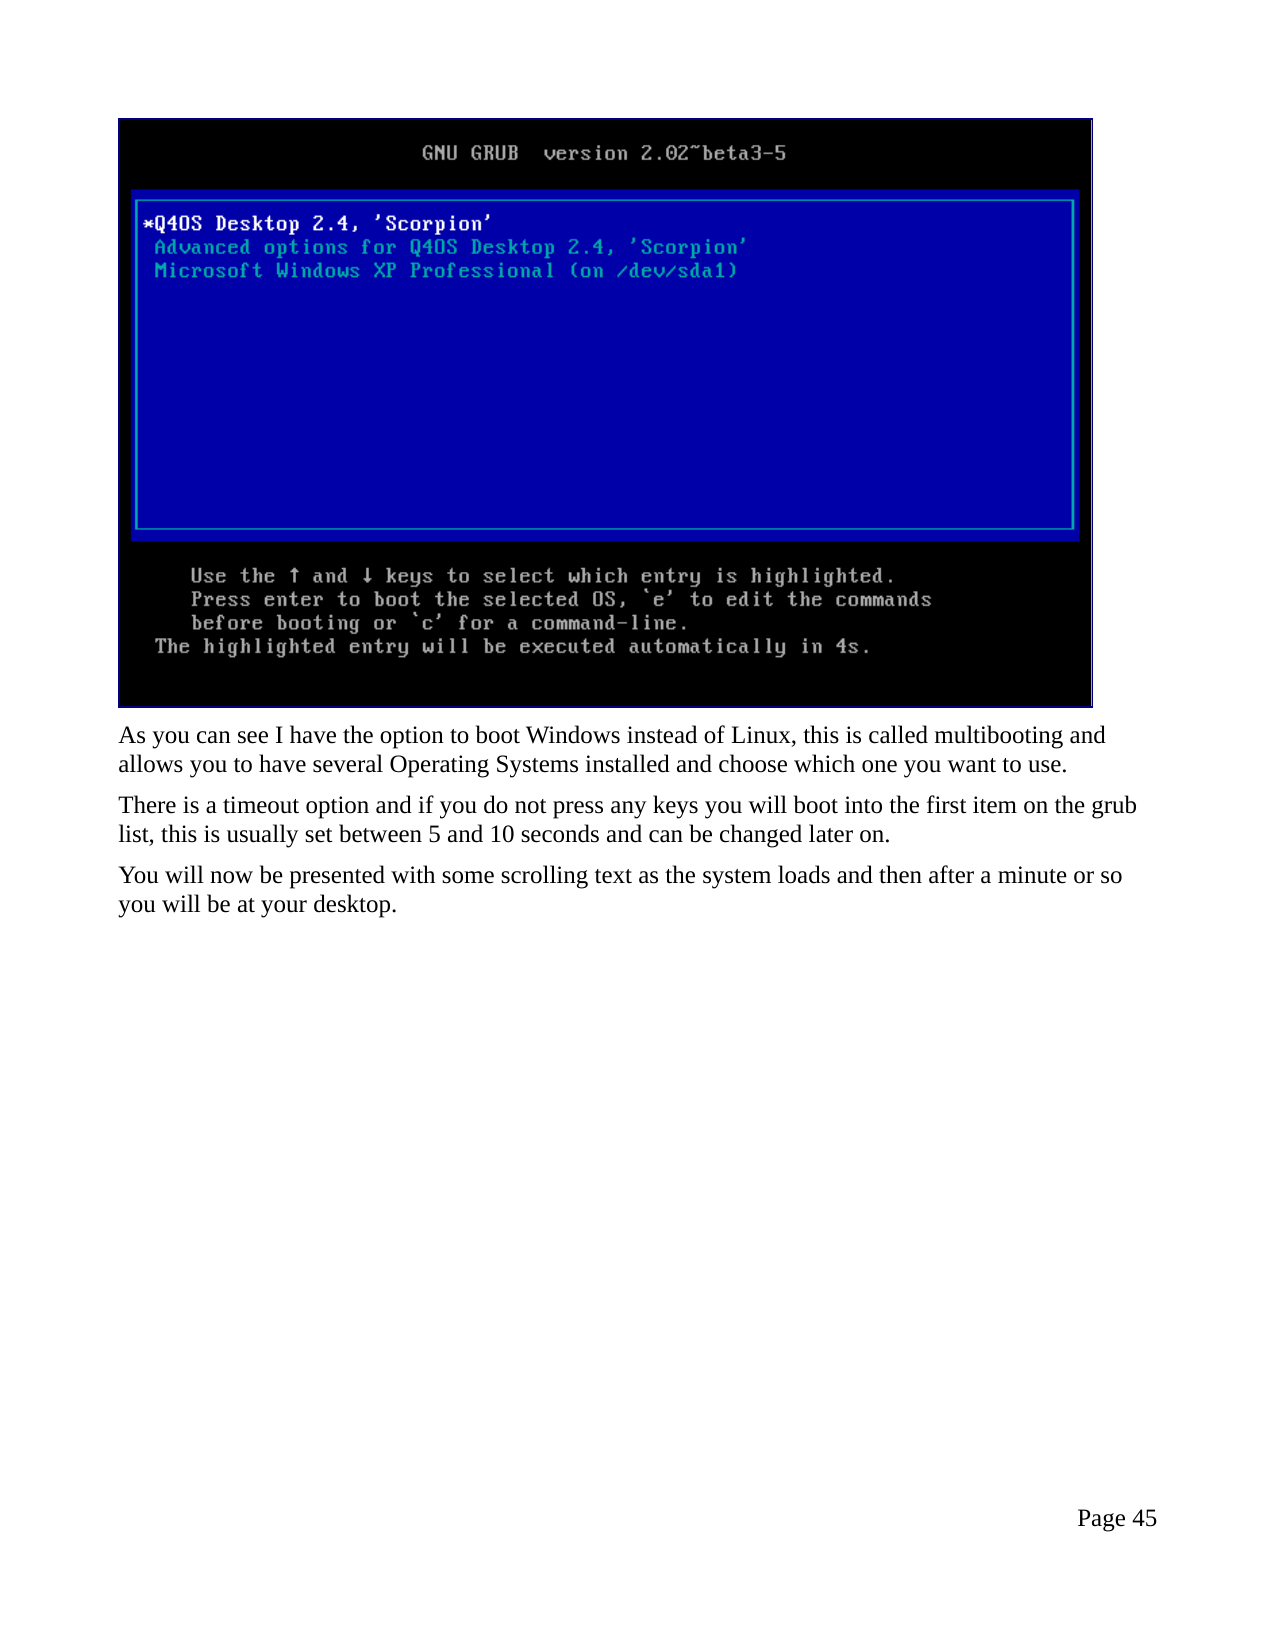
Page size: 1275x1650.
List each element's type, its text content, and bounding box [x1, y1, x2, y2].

text As you can see I have the option to boot Windows instead of Linux, this is called multibooting and allows you to have several Operating Systems installed and choose which one you want to use. [118, 720, 1157, 778]
text You will now be presented with some scrolling text as the system loads and then after a minute or so you will be at your desktop. [118, 860, 1157, 918]
text There is a timeout option and if you do not press any keys you will boot into the first item on the grub list, this is usually set between 5 and 10 seconds and can be changed later on. [118, 790, 1157, 848]
picture [120, 120, 1092, 706]
